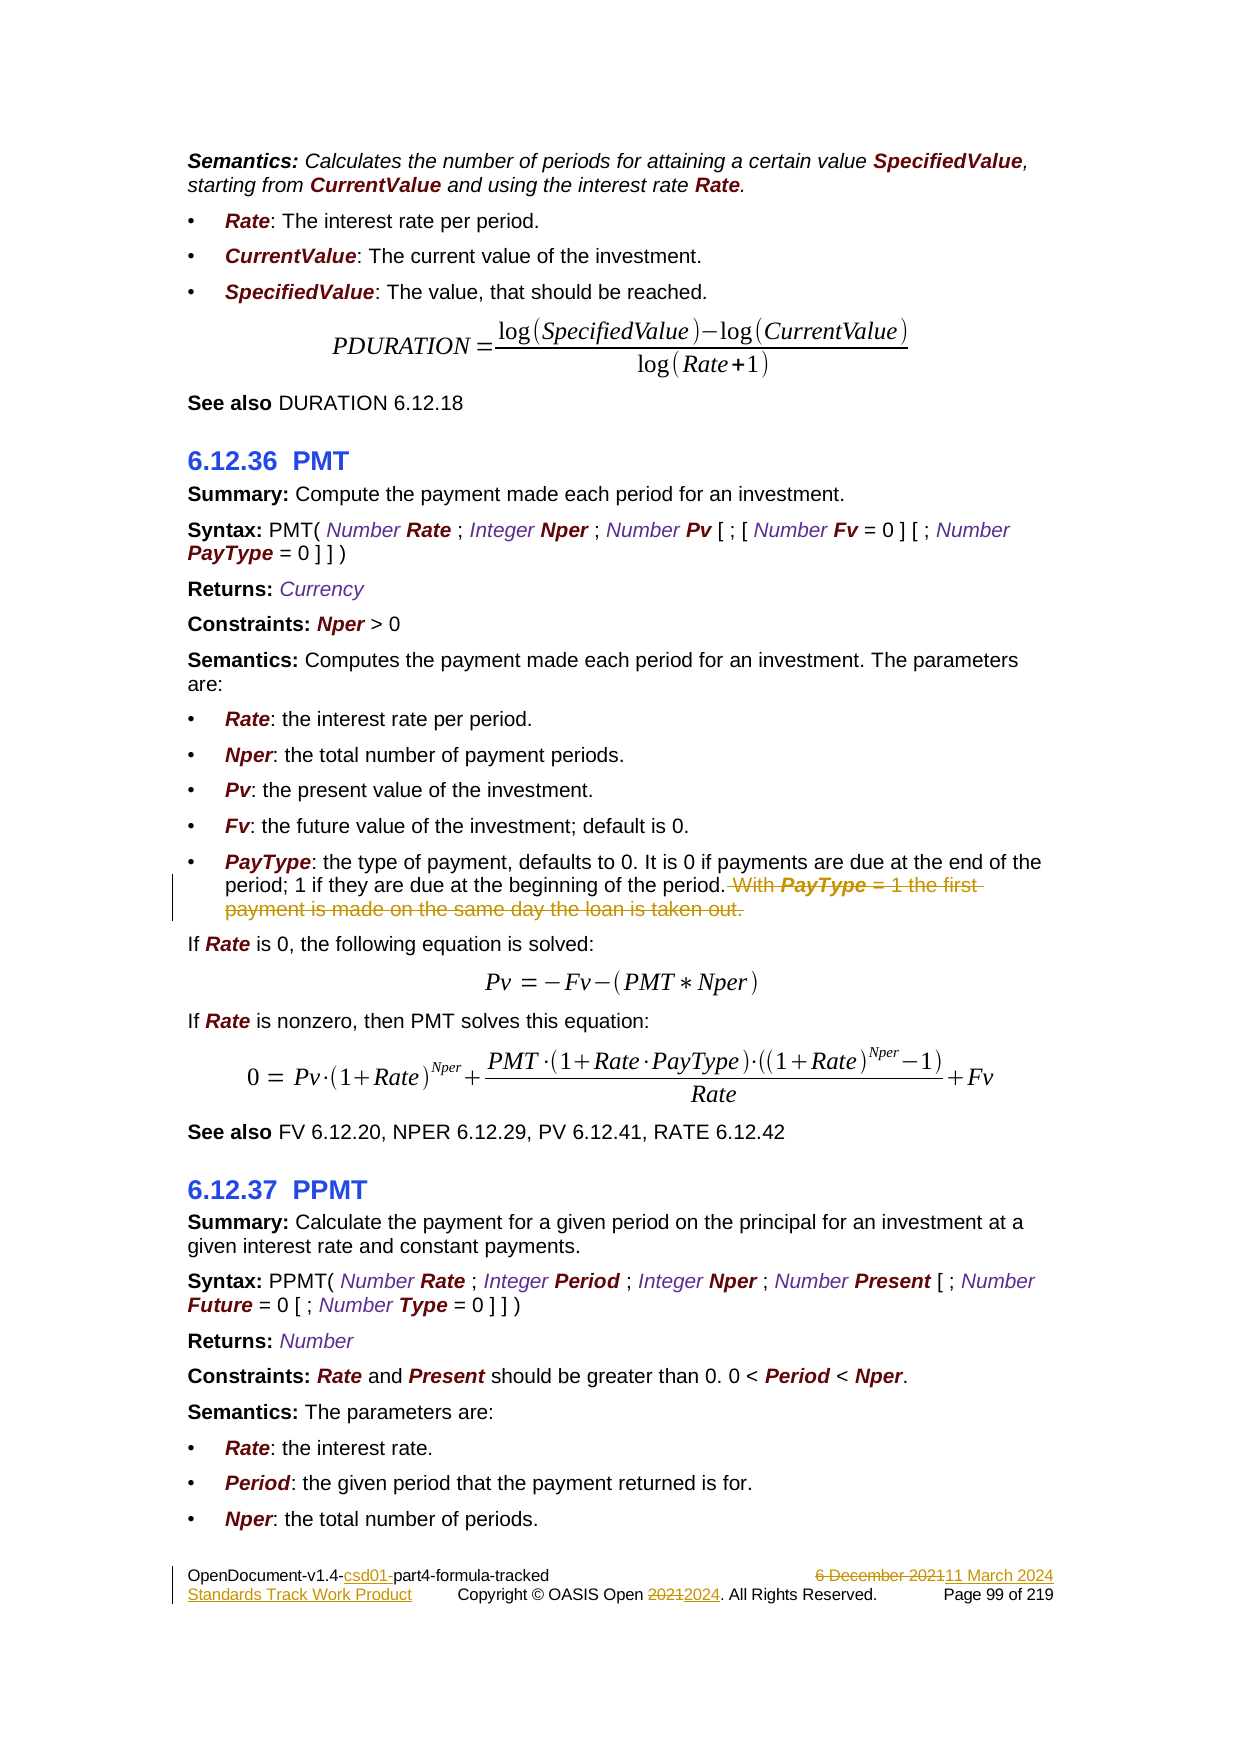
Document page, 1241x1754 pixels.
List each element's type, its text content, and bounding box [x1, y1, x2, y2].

list SpecifiedValue: The value, that should be reached. [187, 280, 1053, 304]
text See also FV 6.12.20, NPER 6.12.29, PV 6.12.41, RATE 6.12.42 [187, 1120, 1053, 1144]
text Semantics: Calculates the number of periods for attaining a certain value SpecifiedValue, starting from CurrentValue and using the interest rate Rate. [187, 150, 1053, 197]
list Rate: the interest rate per period. [187, 708, 1053, 731]
text If Rate is 0, the following equation is solved: [187, 933, 1053, 956]
text Returns: Currency [187, 577, 1053, 601]
list Pv: the present value of the investment. [187, 779, 1053, 802]
list Nper: the total number of periods. [187, 1507, 1053, 1531]
text Summary: Calculate the payment for a given period on the principal for an investment at a given interest rate and constant payments. [187, 1211, 1053, 1258]
text See also DURATION 6.12.18 [187, 392, 1053, 415]
list CurrentValue: The current value of the investment. [187, 245, 1053, 268]
list Period: the given period that the payment returned is for. [187, 1472, 1053, 1495]
text Semantics: The parameters are: [187, 1400, 1053, 1424]
text If Rate is nonzero, then PMT solves this equation: [187, 1009, 1053, 1033]
text Semantics: Computes the payment made each period for an investment. The parameters are: [187, 648, 1053, 696]
subtitle PMT [187, 446, 1053, 476]
text Syntax: PPMT( Number Rate ; Integer Period ; Integer Nper ; Number Present [ ; Number Future = 0 [ ; Number Type = 0 ] ] ) [187, 1270, 1053, 1317]
text Constraints: Rate and Present should be greater than 0. 0 < Period < Nper. [187, 1365, 1053, 1388]
text Constraints: Nper > 0 [187, 613, 1053, 636]
list Nper: the total number of payment periods. [187, 743, 1053, 767]
text Returns: Number [187, 1329, 1053, 1353]
subtitle PPMT [187, 1175, 1053, 1205]
list PayType: the type of payment, defaults to 0. It is 0 if payments are due at the end of the period; 1 if they are due at the beginning of the period. [187, 850, 1053, 921]
text Summary: Compute the payment made each period for an investment. [187, 482, 1053, 506]
list Rate: the interest rate. [187, 1436, 1053, 1459]
text Syntax: PMT( Number Rate ; Integer Nper ; Number Pv [ ; [ Number Fv = 0 ] [ ; Number PayType = 0 ] ] ) [187, 518, 1053, 565]
list Fv: the future value of the investment; default is 0. [187, 814, 1053, 838]
list Rate: The interest rate per period. [187, 209, 1053, 233]
